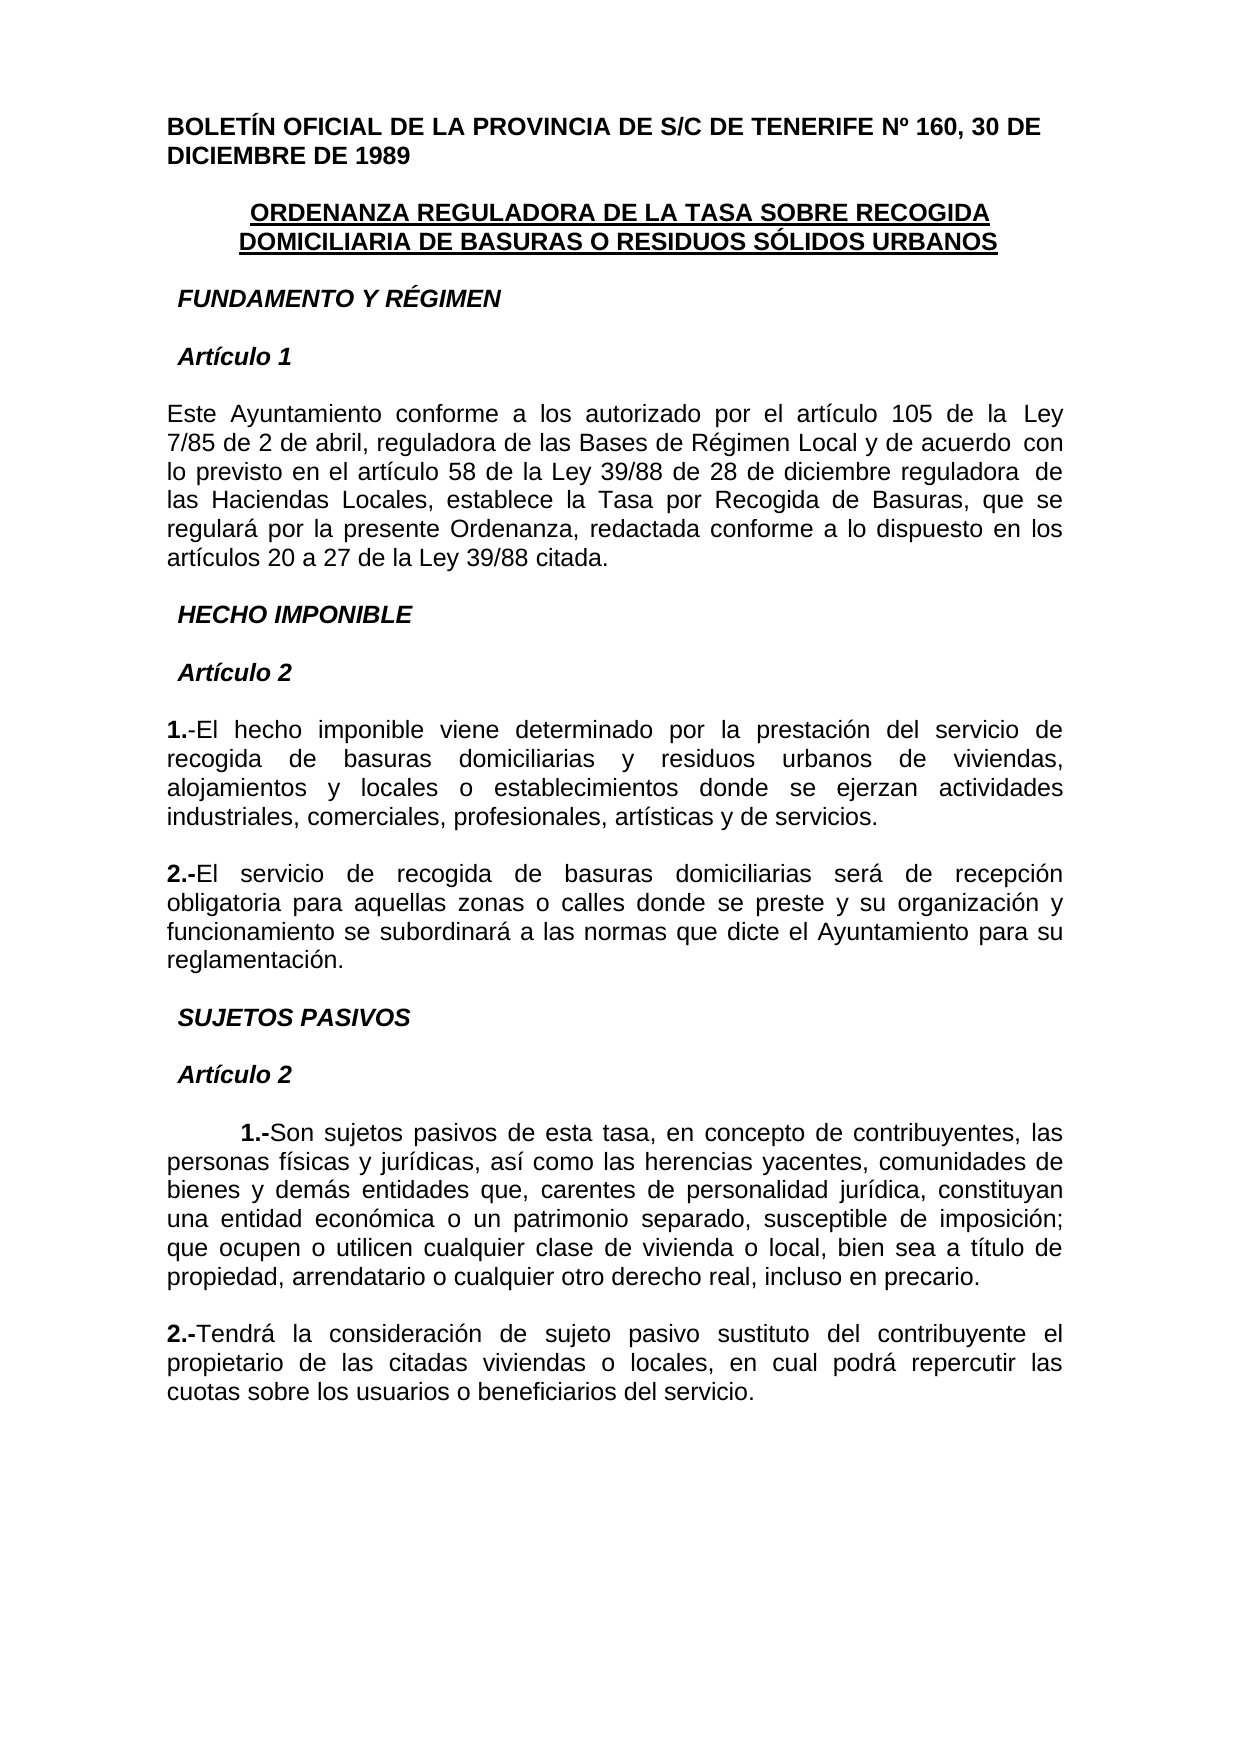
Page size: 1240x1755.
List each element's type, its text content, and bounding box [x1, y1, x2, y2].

text Artículo 2 [177, 1061, 1075, 1089]
subtitle FUNDAMENTO Y RÉGIMEN [177, 284, 1075, 313]
text 2.-Tendrá la consideración de sujeto pasivo sustituto del contribuyente el propietario de las citadas viviendas o locales, en cual podrá repercutir las cuotas sobre los usuarios o beneficiarios del servicio. [167, 1319, 1063, 1406]
text 2.-El servicio de recogida de basuras domiciliarias será de recepción obligatoria para aquellas zonas o calles donde se preste y su organización y funcionamiento se subordinará a las normas que dicte el Ayuntamiento para su reglamentación. [167, 859, 1063, 974]
text 1.-El hecho imponible viene determinado por la prestación del servicio de recogida de basuras domiciliarias y residuos urbanos de viviendas, alojamientos y locales o establecimientos donde se ejerzan actividades industriales, comerciales, profesionales, artísticas y de servicios. [167, 716, 1063, 831]
subtitle HECHO IMPONIBLE [177, 601, 1075, 629]
text ORDENANZA REGULADORA DE LA TASA SOBRE RECOGIDA DOMICILIARIA DE BASURAS O RESIDUOS SÓLIDOS URBANOS [239, 198, 1063, 256]
subtitle SUJETOS PASIVOS [177, 1003, 1075, 1032]
text Artículo 1 [177, 342, 1075, 371]
text 1.-Son sujetos pasivos de esta tasa, en concepto de contribuyentes, las personas físicas y jurídicas, así como las herencias yacentes, comunidades de bienes y demás entidades que, carentes de personalidad jurídica, constituyan una entidad económica o un patrimonio separado, susceptible de imposición; que ocupen o utilicen cualquier clase de vivienda o local, bien sea a título de propiedad, arrendatario o cualquier otro derecho real, incluso en precario. [167, 1118, 1064, 1291]
subtitle BOLETÍN OFICIAL DE LA PROVINCIA DE S/C DE TENERIFE Nº 160, 30 DE DICIEMBRE DE 1989 [167, 112, 1063, 169]
text Artículo 2 [177, 658, 1075, 687]
text Este Ayuntamiento conforme a los autorizado por el artículo 105 de la Ley 7/85 de 2 de abril, reguladora de las Bases de Régimen Local y de acuerdo con lo previsto en el artículo 58 de la Ley 39/88 de 28 de diciembre reguladora de las Haciendas Locales, establece la Tasa por Recogida de Basuras, que se regulará por la presente Ordenanza, redactada conforme a lo dispuesto en los artículos 20 a 27 de la Ley 39/88 citada. [167, 399, 1063, 572]
